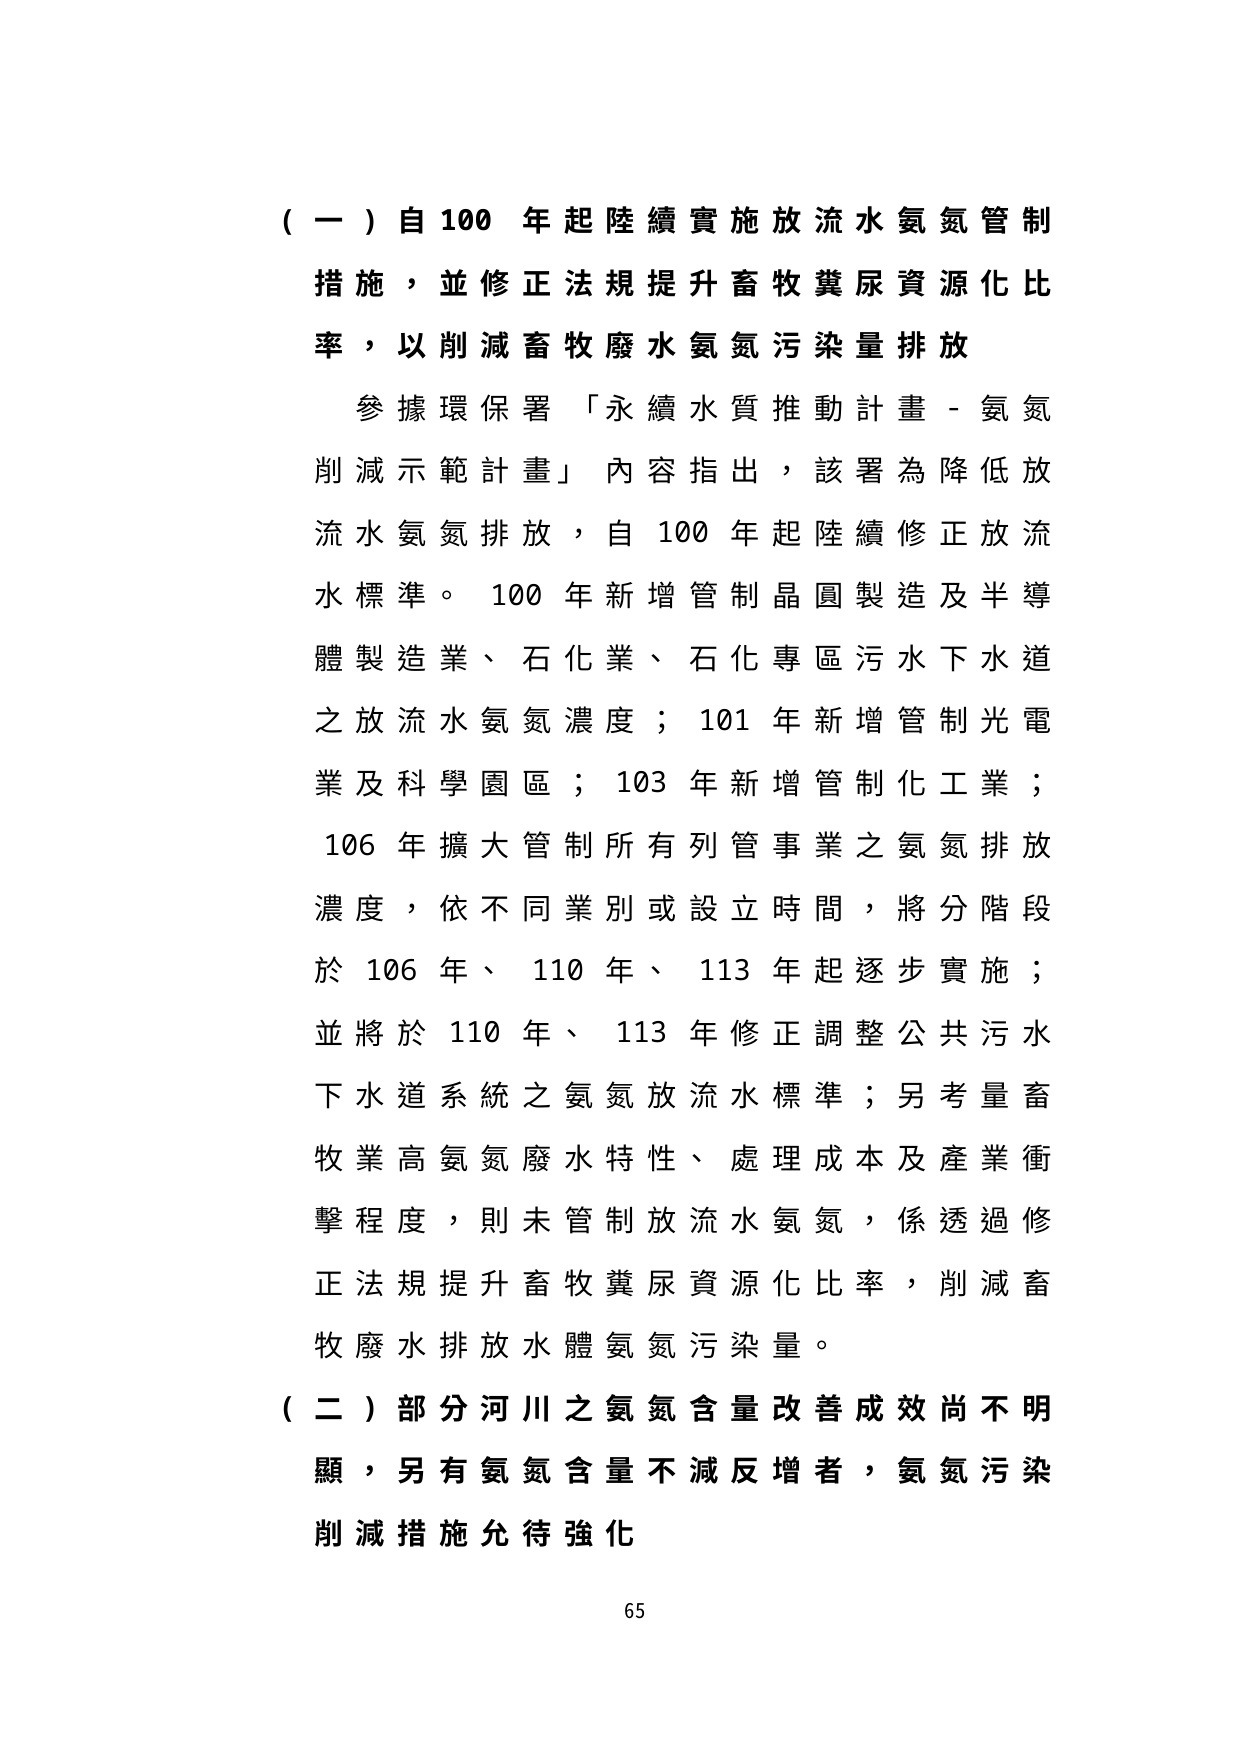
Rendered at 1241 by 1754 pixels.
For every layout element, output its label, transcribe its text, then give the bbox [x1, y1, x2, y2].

text (二)部分河川之氨氮含量改善成效尚不明顯，另有氨氮含量不減反增者，氨氮污染削減措施允待強化 [242, 1365, 1058, 1552]
text (一)自100 年起陸續實施放流水氨氮管制措施，並修正法規提升畜牧糞尿資源化比率，以削減畜牧廢水氨氮污染量排放 [242, 177, 1058, 365]
text 參據環保署「永續水質推動計畫-氨氮削減示範計畫」內容指出，該署為降低放流水氨氮排放，自100年起陸續修正放流水標準。100年新增管制晶圓製造及半導體製造業、石化業、石化專區污水下水道之放流水氨氮濃度；101年新增管制光電業及科學園區；103年新增管制化工業；106年擴大管制所有列管事業之氨氮排放濃度，依不同業別或設立時間，將分階段於106年、110年、113年起逐步實施；並將於110年、113年修正調整公共污水下水道系統之氨氮放流水標準；另考量畜牧業高氨氮廢水特性、處理成本及產業衝擊程度，則未管制放流水氨氮，係透過修正法規提升畜牧糞尿資源化比率，削減畜牧廢水排放水體氨氮污染量。 [271, 365, 1058, 1365]
